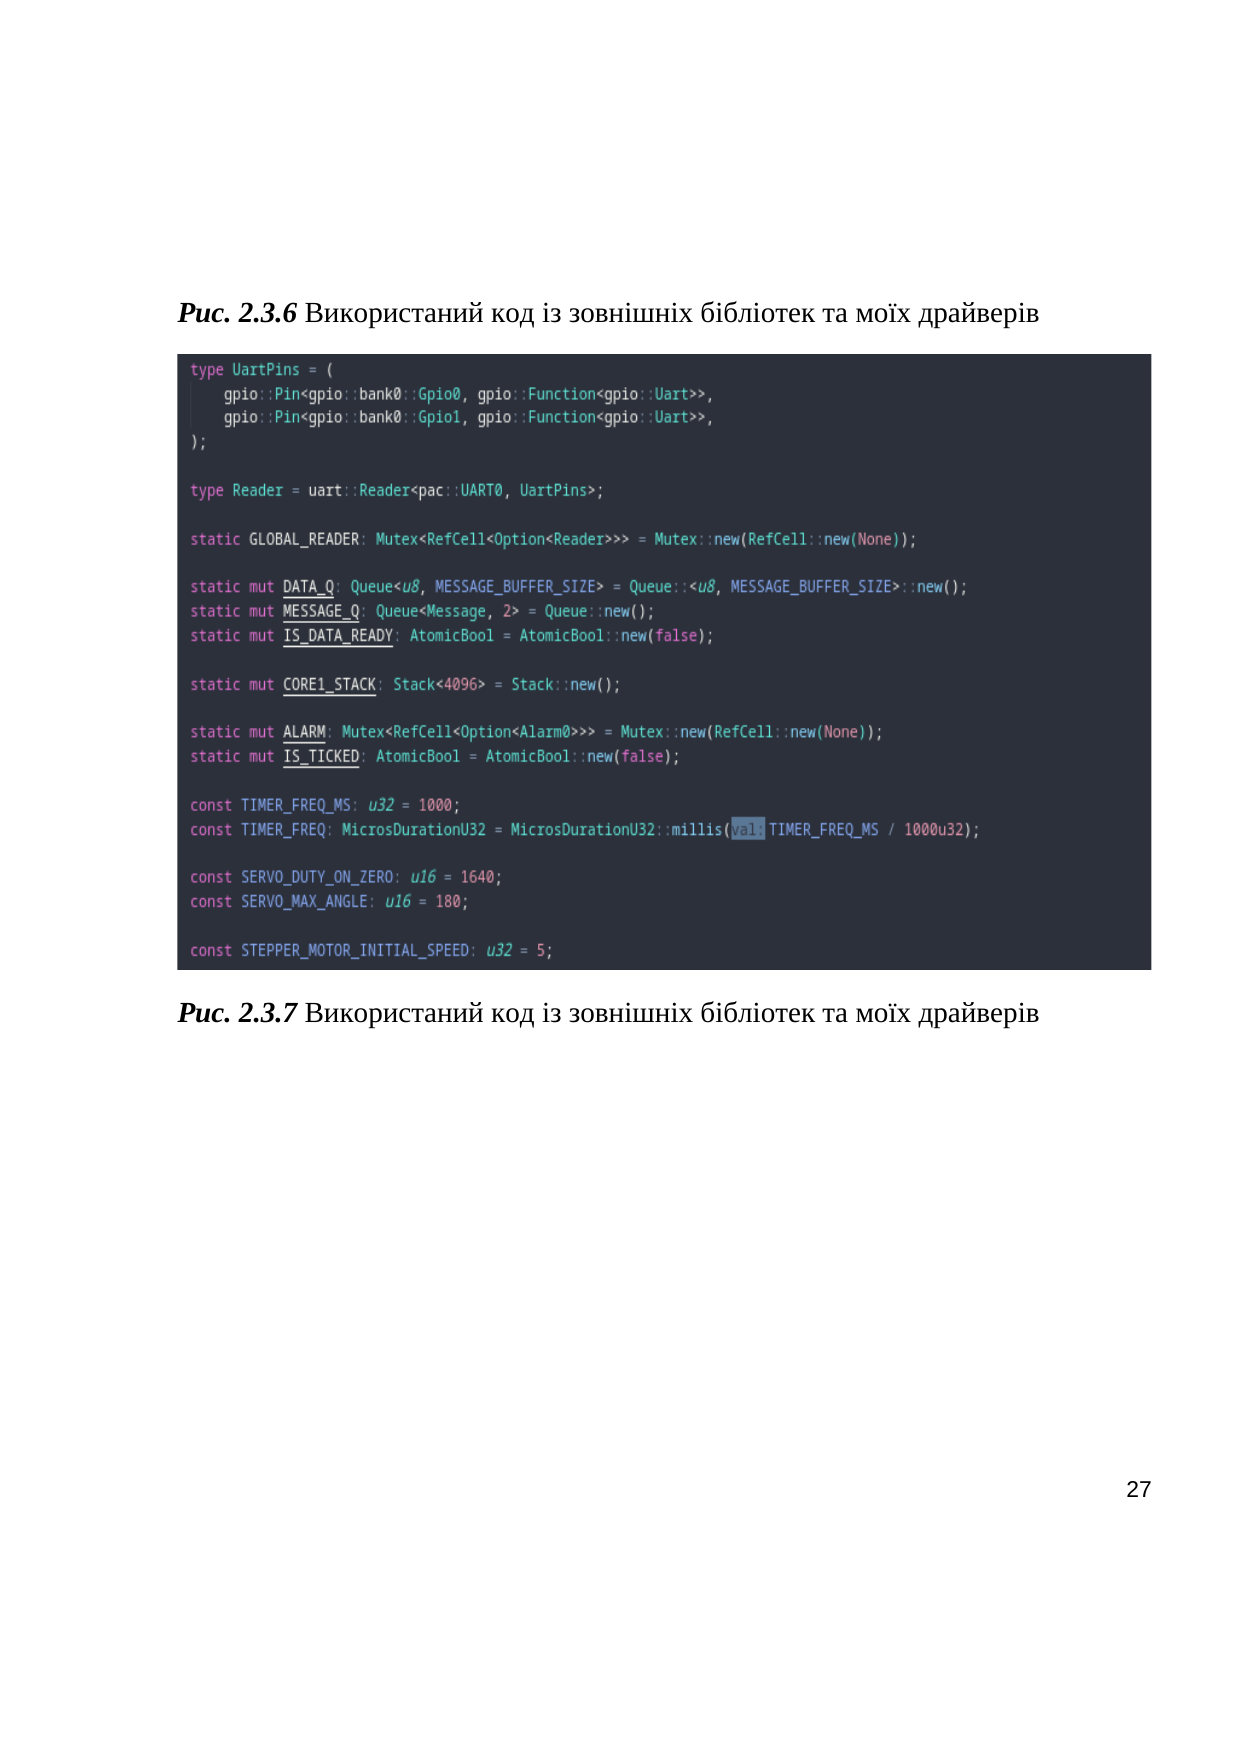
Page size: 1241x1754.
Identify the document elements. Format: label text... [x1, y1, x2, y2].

text Рис. 2.3.7 Використаний код із зовнішніх бібліотек та моїх драйверів [177, 995, 1152, 1028]
picture [177, 354, 1152, 970]
text Рис. 2.3.6 Використаний код із зовнішніх бібліотек та моїх драйверів [177, 295, 1152, 329]
